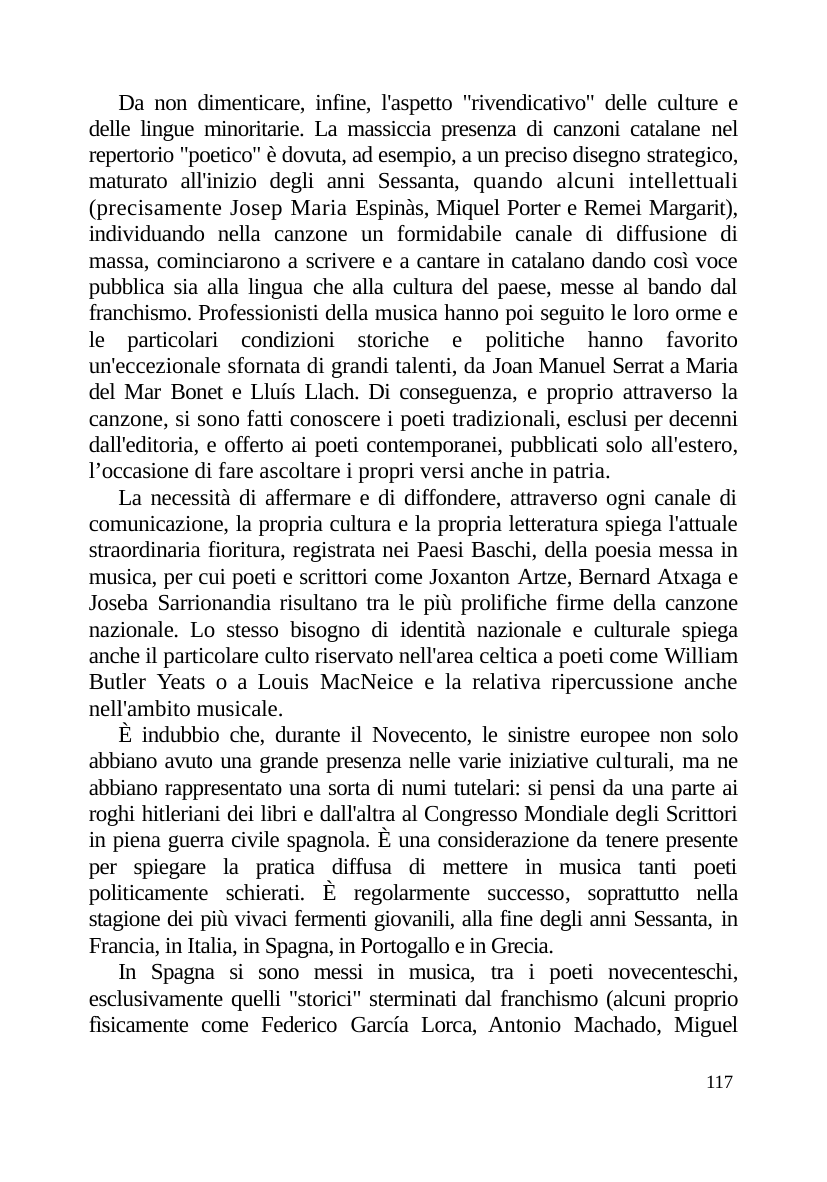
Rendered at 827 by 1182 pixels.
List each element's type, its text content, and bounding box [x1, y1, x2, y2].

text Da non dimenticare, infine, l'aspetto "rivendicativo" delle culture e delle lingue minoritarie. La massiccia presenza di canzoni catalane nel repertorio "poetico" è dovuta, ad esempio, a un preciso disegno strategico, maturato all'inizio degli anni Sessanta, quando alcuni intellettuali (precisamente Josep Maria Espinàs, Miquel Porter e Remei Margarit), individuando nella canzone un formidabile canale di diffusione di massa, cominciarono a scrivere e a cantare in catalano dando così voce pubblica sia alla lingua che alla cultura del paese, messe al bando dal franchismo. Professionisti della musica hanno poi seguito le loro orme e le particolari condizioni storiche e politiche hanno favorito un'eccezionale sfornata di grandi talenti, da Joan Manuel Serrat a Maria del Mar Bonet e Lluís Llach. Di conseguenza, e proprio attraverso la canzone, si sono fatti conoscere i poeti tradizionali, esclusi per decenni dall'editoria, e offerto ai poeti contemporanei, pubblicati solo all'estero, l’occasione di fare ascoltare i propri versi anche in patria. [88, 88, 738, 484]
text In Spagna si sono messi in musica, tra i poeti novecenteschi, esclusivamente quelli "storici" sterminati dal franchismo (alcuni proprio fìsicamente come Federico García Lorca, Antonio Machado, Miguel [88, 958, 738, 1037]
text È indubbio che, durante il Novecento, le sinistre europee non solo abbiano avuto una grande presenza nelle varie iniziative culturali, ma ne abbiano rappresentato una sorta di numi tutelari: si pensi da una parte ai roghi hitleriani dei libri e dall'altra al Congresso Mondiale degli Scrittori in piena guerra civile spagnola. È una considerazione da tenere presente per spiegare la pratica diffusa di mettere in musica tanti poeti politicamente schierati. È regolarmente successo, soprattutto nella stagione dei più vivaci fermenti giovanili, alla fine degli anni Sessanta, in Francia, in Italia, in Spagna, in Portogallo e in Grecia. [88, 721, 738, 958]
text La necessità di affermare e di diffondere, attraverso ogni canale di comunicazione, la propria cultura e la propria letteratura spiega l'attuale straordinaria fioritura, registrata nei Paesi Baschi, della poesia messa in musica, per cui poeti e scrittori come Joxanton Artze, Bernard Atxaga e Joseba Sarrionandia risultano tra le più prolifiche firme della canzone nazionale. Lo stesso bisogno di identità nazionale e culturale spiega anche il particolare culto riservato nell'area celtica a poeti come William Butler Yeats o a Louis MacNeice e la relativa ripercussione anche nell'ambito musicale. [88, 484, 738, 721]
